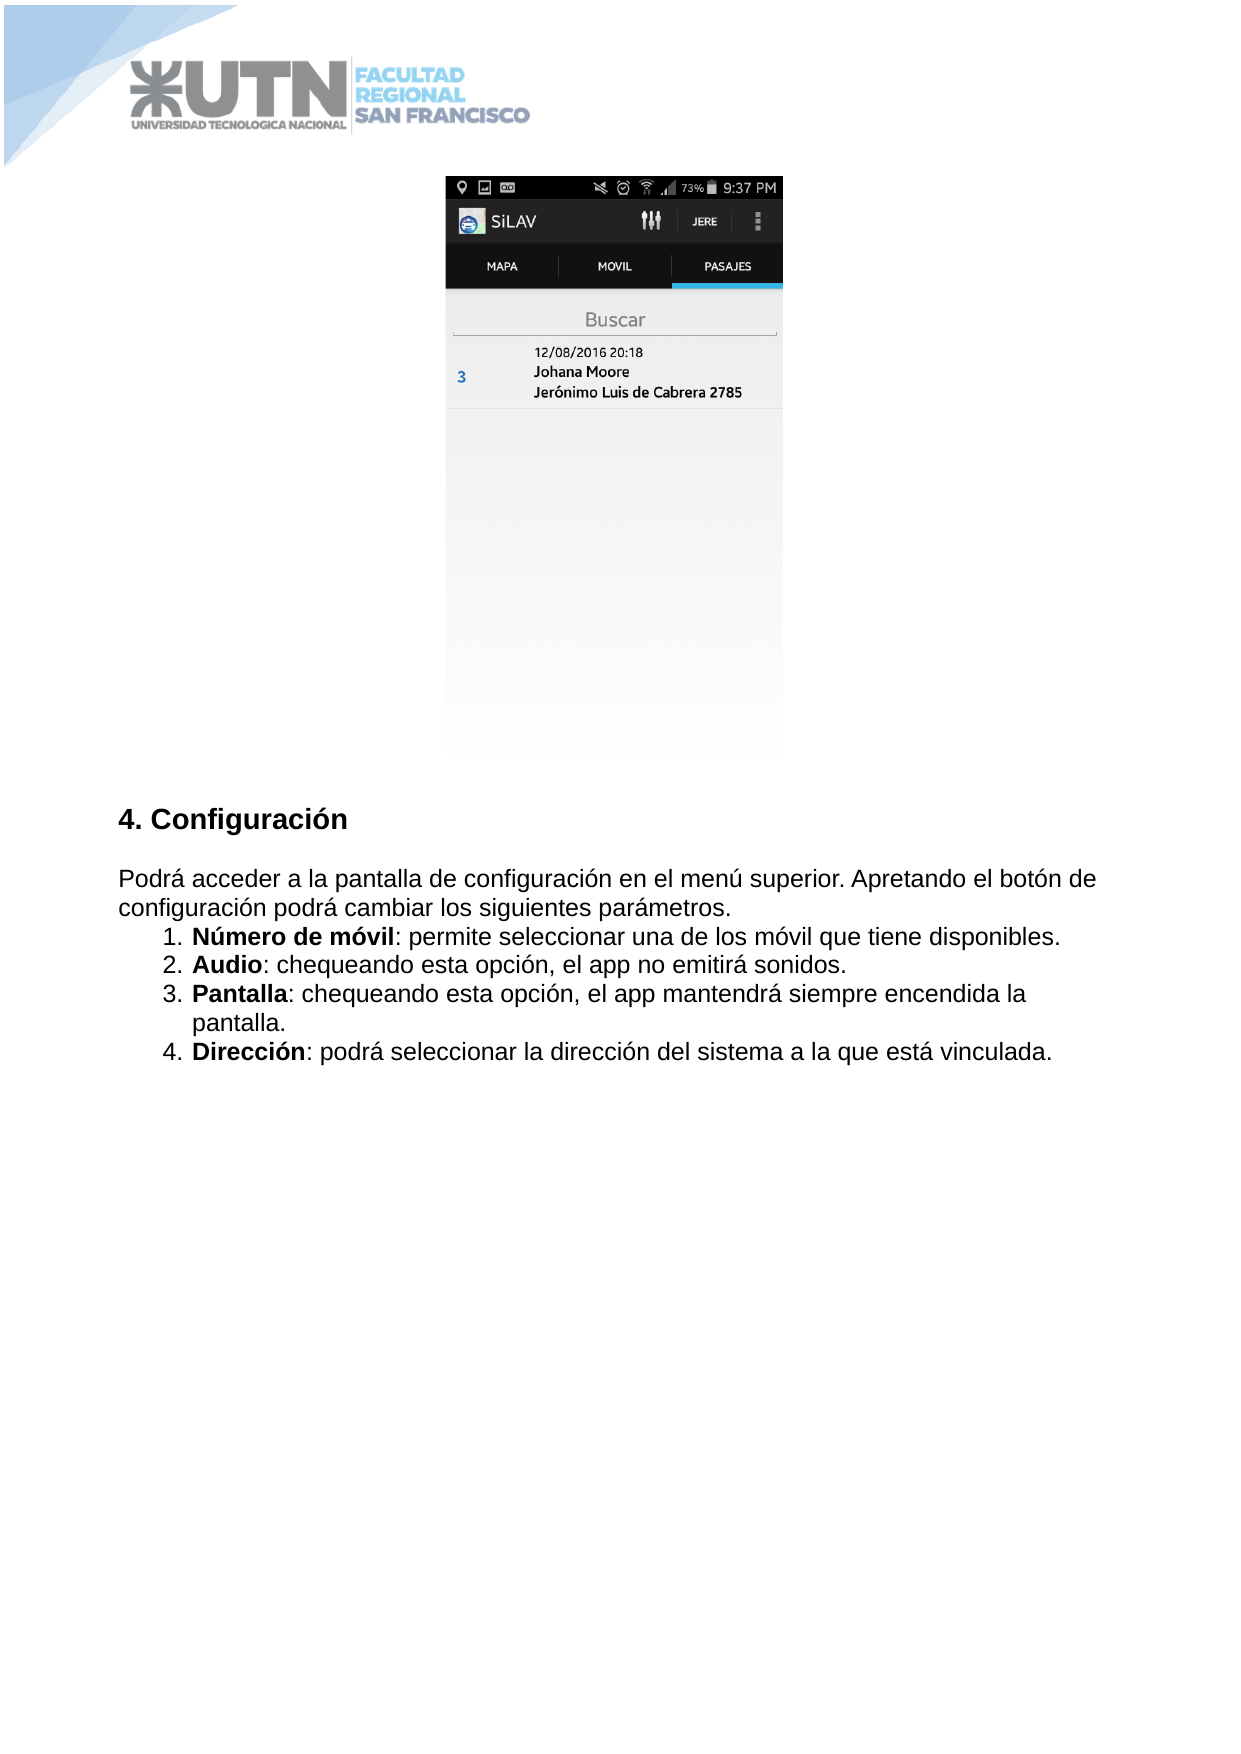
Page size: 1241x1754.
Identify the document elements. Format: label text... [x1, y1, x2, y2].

list Dirección: podrá seleccionar la dirección del sistema a la que está vinculada. [162, 1037, 1110, 1066]
list Número de móvil: permite seleccionar una de los móvil que tiene disponibles. [162, 922, 1110, 951]
picture [445, 176, 783, 774]
picture [3, 5, 532, 169]
list Audio: chequeando esta opción, el app no emitirá sonidos. [162, 951, 1110, 979]
list Pantalla: chequeando esta opción, el app mantendrá siempre encendida la pantalla. [162, 979, 1110, 1037]
text Podrá acceder a la pantalla de configuración en el menú superior. Apretando el botón de configuración podrá cambiar los siguientes parámetros. [118, 864, 1110, 922]
text 4. Configuración [118, 802, 1110, 836]
